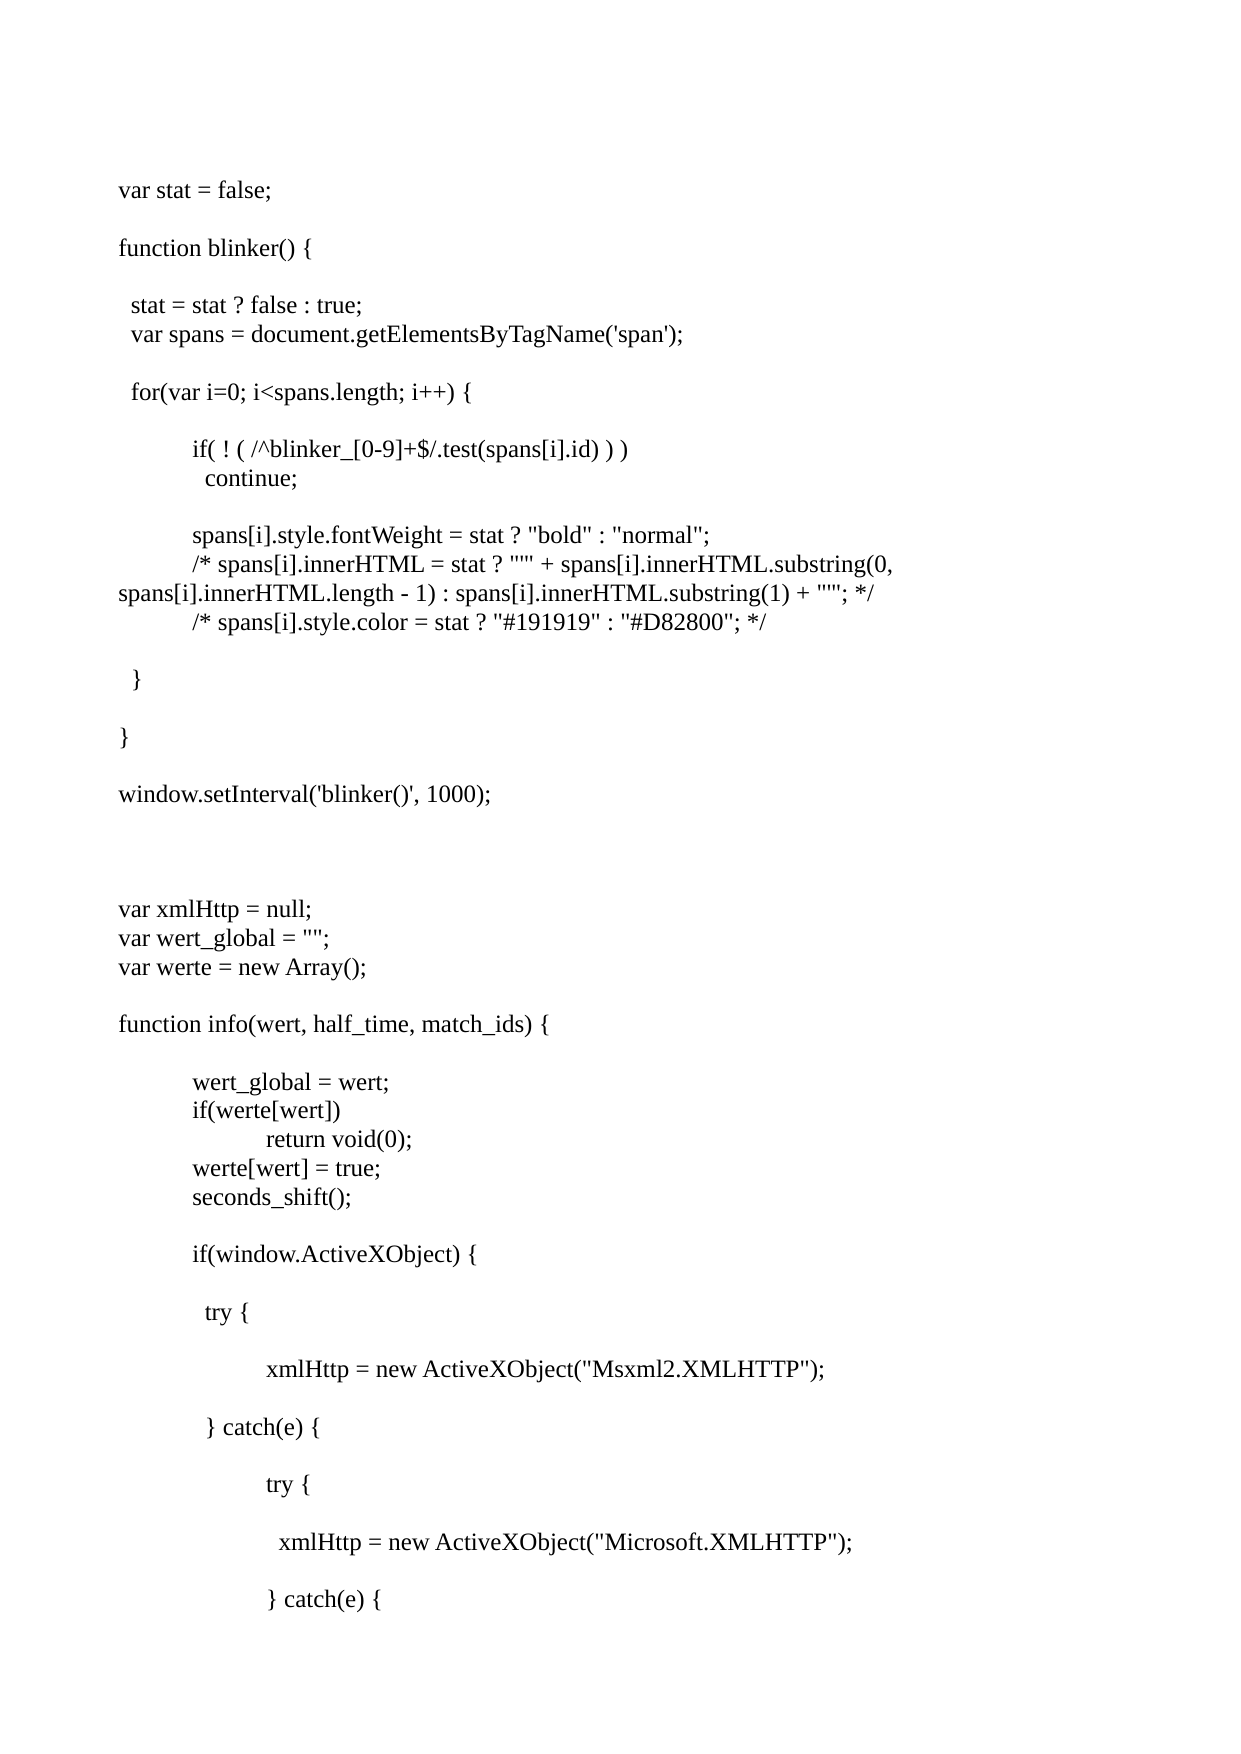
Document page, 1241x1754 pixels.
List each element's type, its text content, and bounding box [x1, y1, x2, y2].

text continue; [118, 463, 1122, 492]
text } catch(e) { [118, 1584, 1122, 1613]
text var wert_global = ""; [118, 923, 1122, 952]
text } [118, 664, 1122, 693]
text try { [118, 1469, 1122, 1498]
text if( ! ( /^blinker_[0-9]+$/.test(spans[i].id) ) ) [118, 434, 1122, 463]
text if(window.ActiveXObject) { [118, 1239, 1122, 1268]
text var xmlHttp = null; [118, 894, 1122, 923]
text function info(wert, half_time, match_ids) { [118, 1009, 1122, 1038]
text /* spans[i].innerHTML = stat ? "'" + spans[i].innerHTML.substring(0, spans[i].innerHTML.length - 1) : spans[i].innerHTML.substring(1) + "'"; */ [118, 549, 1122, 607]
text seconds_shift(); [118, 1182, 1122, 1211]
text } catch(e) { [118, 1412, 1122, 1441]
text function blinker() { [118, 233, 1122, 262]
text return void(0); [118, 1124, 1122, 1153]
text try { [118, 1297, 1122, 1326]
text if(werte[wert]) [118, 1096, 1122, 1124]
text xmlHttp = new ActiveXObject("Microsoft.XMLHTTP"); [118, 1527, 1122, 1556]
text window.setInterval('blinker()', 1000); [118, 779, 1122, 808]
text } [118, 722, 1122, 751]
text var stat = false; [118, 176, 1122, 204]
text for(var i=0; i<spans.length; i++) { [118, 377, 1122, 406]
text stat = stat ? false : true; [118, 291, 1122, 319]
text wert_global = wert; [118, 1067, 1122, 1096]
text werte[wert] = true; [118, 1153, 1122, 1182]
text spans[i].style.fontWeight = stat ? "bold" : "normal"; [118, 521, 1122, 549]
text xmlHttp = new ActiveXObject("Msxml2.XMLHTTP"); [118, 1354, 1122, 1383]
text var spans = document.getElementsByTagName('span'); [118, 319, 1122, 348]
text /* spans[i].style.color = stat ? "#191919" : "#D82800"; */ [118, 607, 1122, 636]
text var werte = new Array(); [118, 952, 1122, 981]
